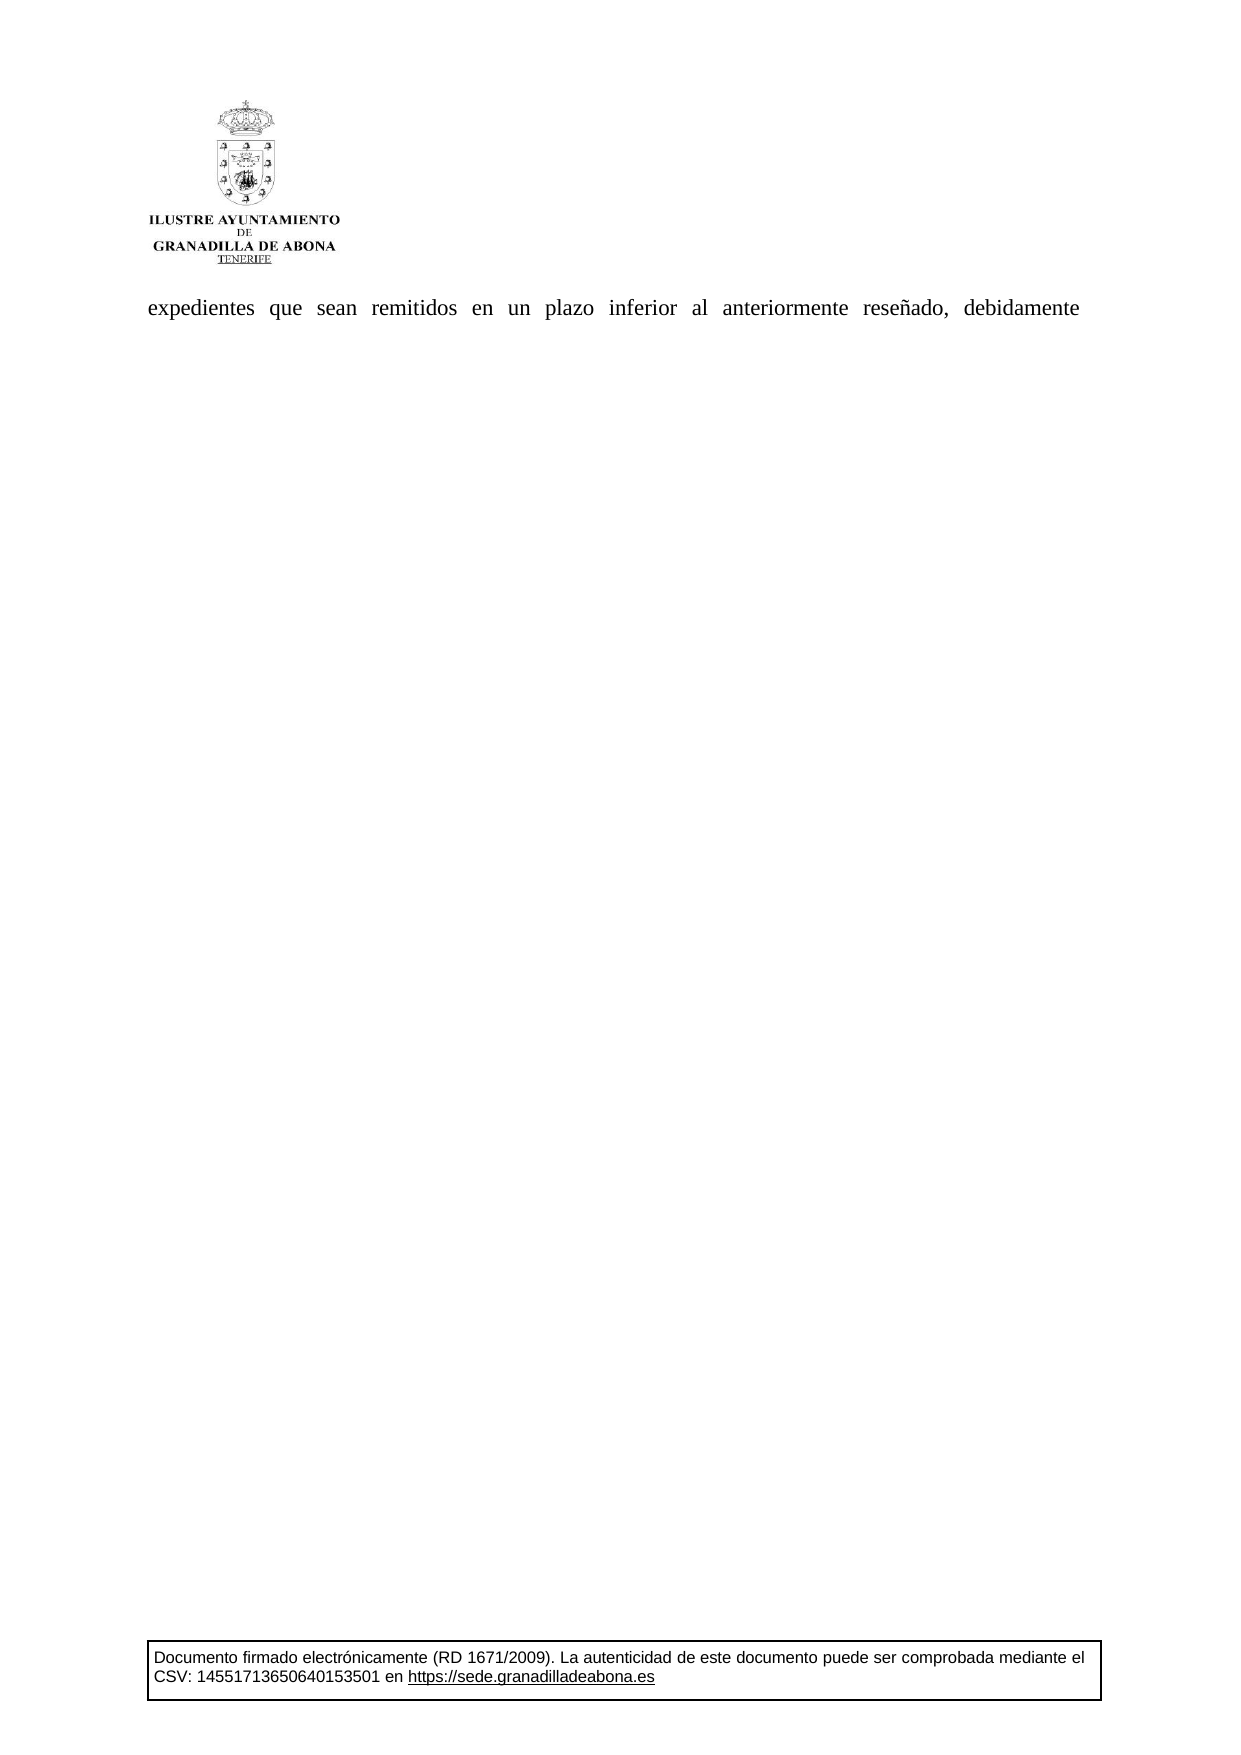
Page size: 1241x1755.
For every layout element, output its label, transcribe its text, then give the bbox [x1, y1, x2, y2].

text expedientes que sean remitidos en un plazo inferior al anteriormente reseñado, debidamente [148, 294, 1093, 320]
